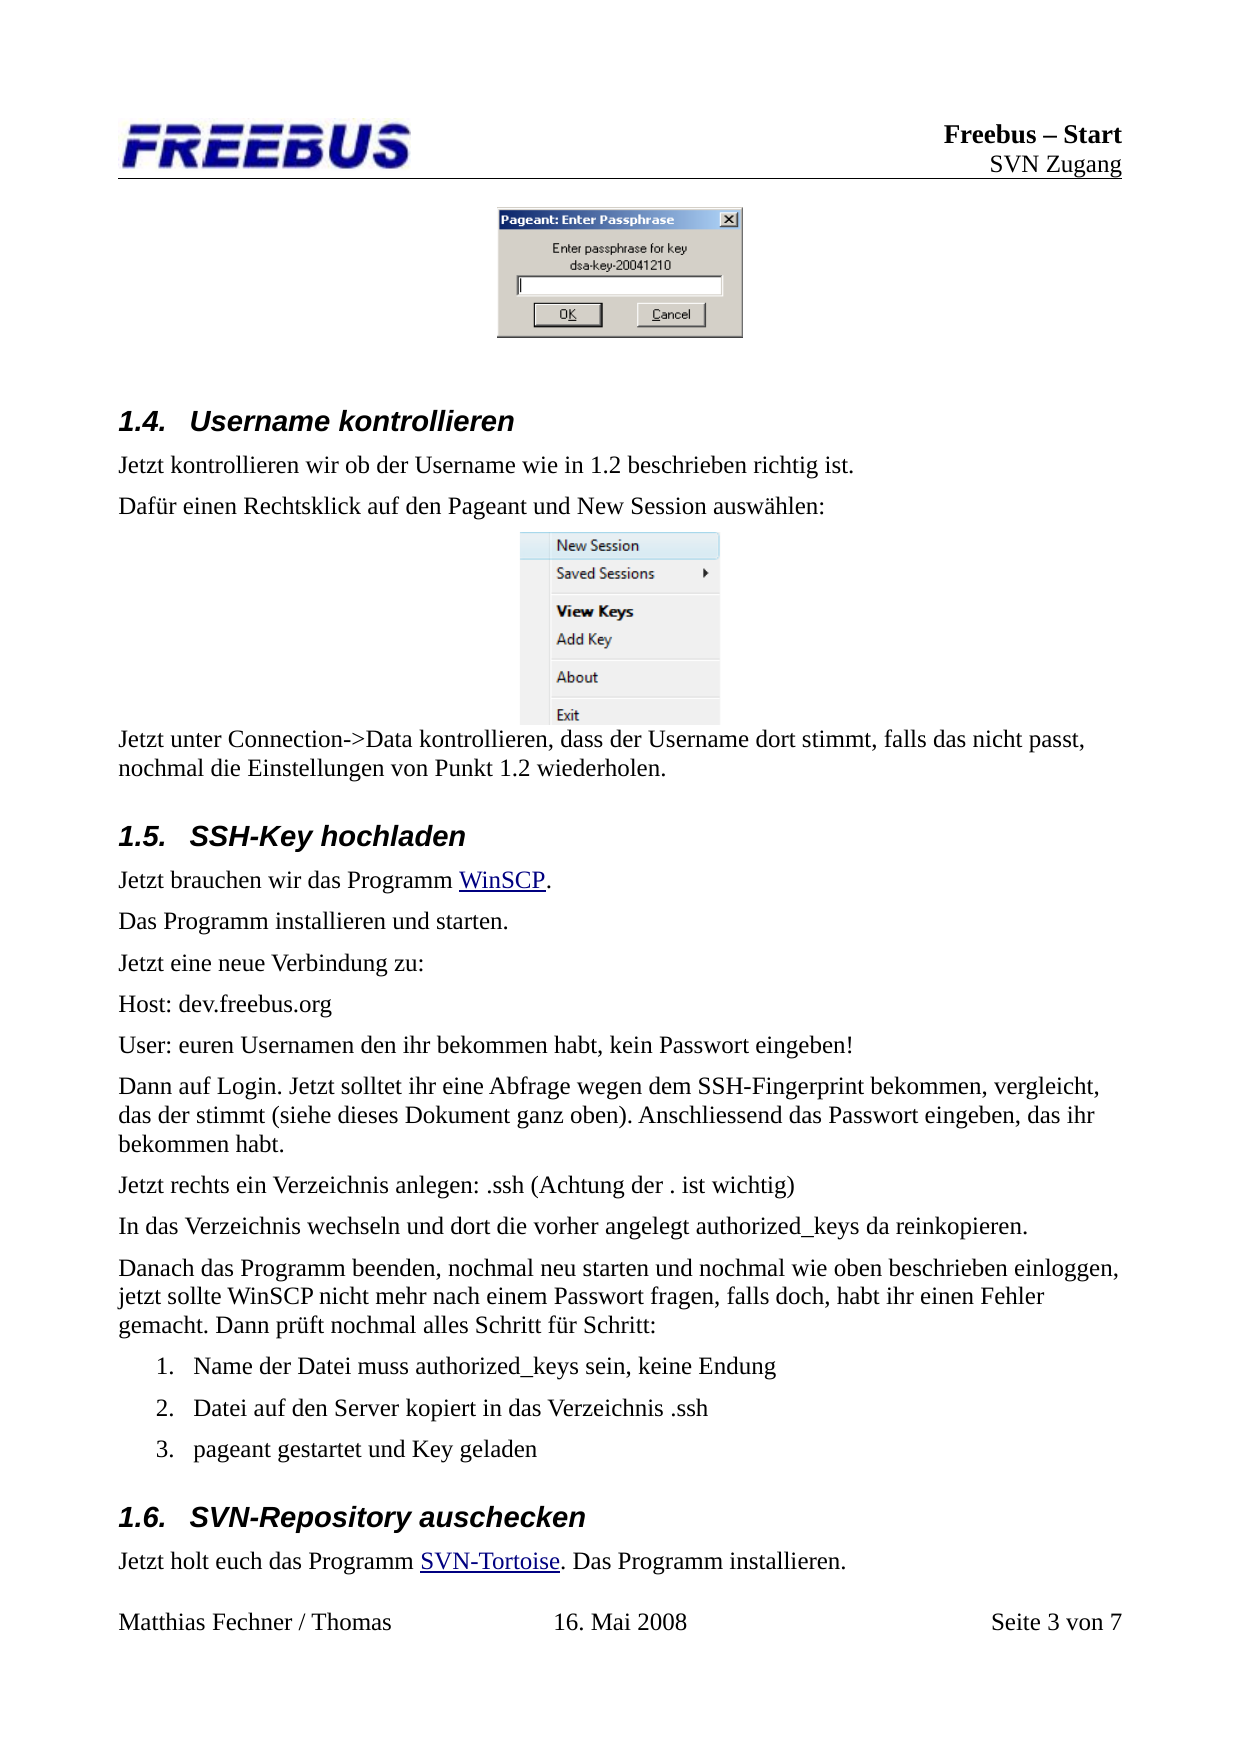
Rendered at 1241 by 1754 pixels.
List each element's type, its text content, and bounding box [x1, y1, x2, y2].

list Name der Datei muss authorized_keys sein, keine Endung [156, 1351, 1122, 1380]
text Host: dev.freebus.org [118, 989, 1122, 1018]
text Jetzt brauchen wir das Programm WinSCP. [118, 865, 1122, 894]
text Danach das Programm beenden, nochmal neu starten und nochmal wie oben beschrieben einloggen, jetzt sollte WinSCP nicht mehr nach einem Passwort fragen, falls doch, habt ihr einen Fehler gemacht. Dann prüft nochmal alles Schritt für Schritt: [118, 1253, 1122, 1339]
subtitle Username kontrollieren [118, 404, 1122, 437]
text Dafür einen Rechtsklick auf den Pageant und New Session auswählen: [118, 491, 1122, 520]
text Dann auf Login. Jetzt solltet ihr eine Abfrage wegen dem SSH-Fingerprint bekommen, vergleicht, das der stimmt (siehe dieses Dokument ganz oben). Anschliessend das Passwort eingeben, das ihr bekommen habt. [118, 1071, 1122, 1158]
text Das Programm installieren und starten. [118, 906, 1122, 935]
text Jetzt holt euch das Programm SVN-Tortoise. Das Programm installieren. [118, 1546, 1122, 1575]
list Datei auf den Server kopiert in das Verzeichnis .ssh [156, 1393, 1122, 1421]
text User: euren Usernamen den ihr bekommen habt, kein Passwort eingeben! [118, 1030, 1122, 1059]
text Jetzt unter Connection->Data kontrollieren, dass der Username dort stimmt, falls das nicht passt, nochmal die Einstellungen von Punkt 1.2 wiederholen. [118, 532, 1122, 782]
text In das Verzeichnis wechseln und dort die vorher angelegt authorized_keys da reinkopieren. [118, 1211, 1122, 1240]
list pageant gestartet und Key geladen [156, 1434, 1122, 1463]
text Jetzt eine neue Verbindung zu: [118, 948, 1122, 976]
subtitle SVN-Repository auschecken [118, 1500, 1122, 1534]
text Jetzt rechts ein Verzeichnis anlegen: .ssh (Achtung der . ist wichtig) [118, 1170, 1122, 1199]
text Jetzt kontrollieren wir ob der Username wie in 1.2 beschrieben richtig ist. [118, 450, 1122, 479]
picture [118, 118, 411, 172]
picture [497, 207, 743, 338]
subtitle SSH-Key hochladen [118, 819, 1122, 853]
